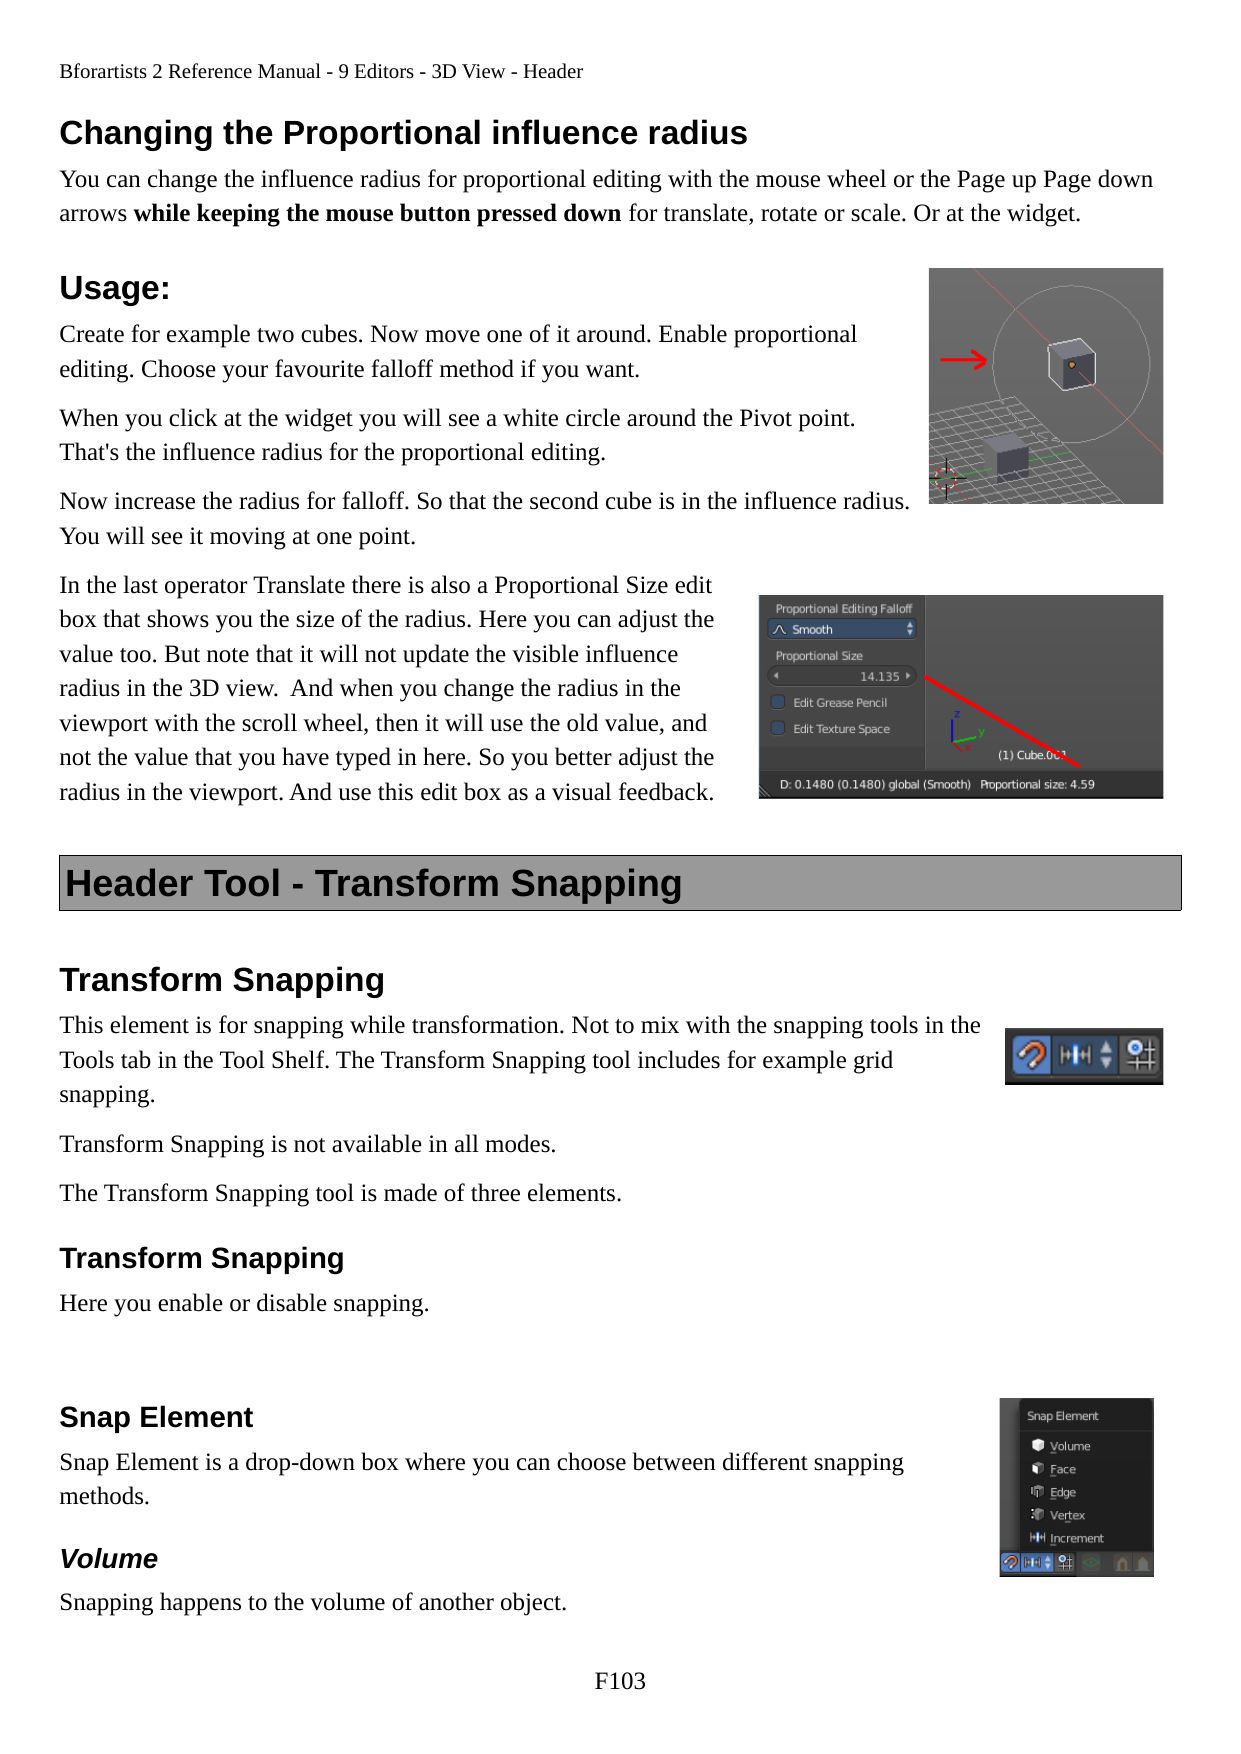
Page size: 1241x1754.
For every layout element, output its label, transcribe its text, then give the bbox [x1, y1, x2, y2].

text Snapping happens to the volume of another object. [59, 1587, 1181, 1616]
subtitle [1154, 1543, 1181, 1574]
table_header Header Tool - Transform Snapping [60, 856, 1181, 910]
picture [928, 268, 1164, 504]
text In the last operator Translate there is also a Proportional Size edit box that shows you the size of the radius. Here you can adjust the value too. But note that it will not update the visible influence radius in the 3D view. And when you change the radius in the viewport with the scroll wheel, then it will use the old value, and not the value that you have typed in here. So you better adjust the radius in the viewport. And use this edit box as a visual feedback. [59, 570, 1181, 806]
subtitle Volume [59, 1543, 999, 1574]
text Now increase the radius for falloff. So that the second cube is in the influence radius. You will see it moving at one point. [59, 486, 1181, 549]
text Snap Element is a drop-down box where you can choose between different snapping methods. [59, 1447, 999, 1510]
text This element is for snapping while transformation. Not to mix with the snapping tools in the Tools tab in the Tool Shelf. The Transform Snapping tool includes for example grid snapping. [59, 1011, 1181, 1108]
subtitle [1154, 1400, 1181, 1434]
subtitle Changing the Proportional influence radius [59, 113, 1181, 151]
subtitle Usage: [59, 268, 928, 307]
text Transform Snapping is not available in all modes. [59, 1129, 1181, 1157]
picture [758, 595, 1164, 799]
picture [999, 1398, 1154, 1577]
text Create for example two cubes. Now move one of it around. Enable proportional editing. Choose your favourite falloff method if you want. [59, 319, 928, 382]
text When you click at the widget you will see a white circle around the Pivot point. That's the influence radius for the proportional editing. [59, 403, 928, 466]
text The Transform Snapping tool is made of three elements. [59, 1178, 1181, 1206]
text You can change the influence radius for proportional editing with the mouse wheel or the Page up Page down arrows while keeping the mouse button pressed down for translate, rotate or scale. Or at the widget. [59, 164, 1181, 227]
subtitle Transform Snapping [59, 959, 1181, 998]
picture [1005, 1028, 1164, 1085]
text Here you enable or disable snapping. [59, 1288, 1181, 1316]
subtitle Snap Element [59, 1400, 999, 1434]
subtitle Transform Snapping [59, 1241, 1181, 1275]
subtitle [1164, 268, 1181, 307]
